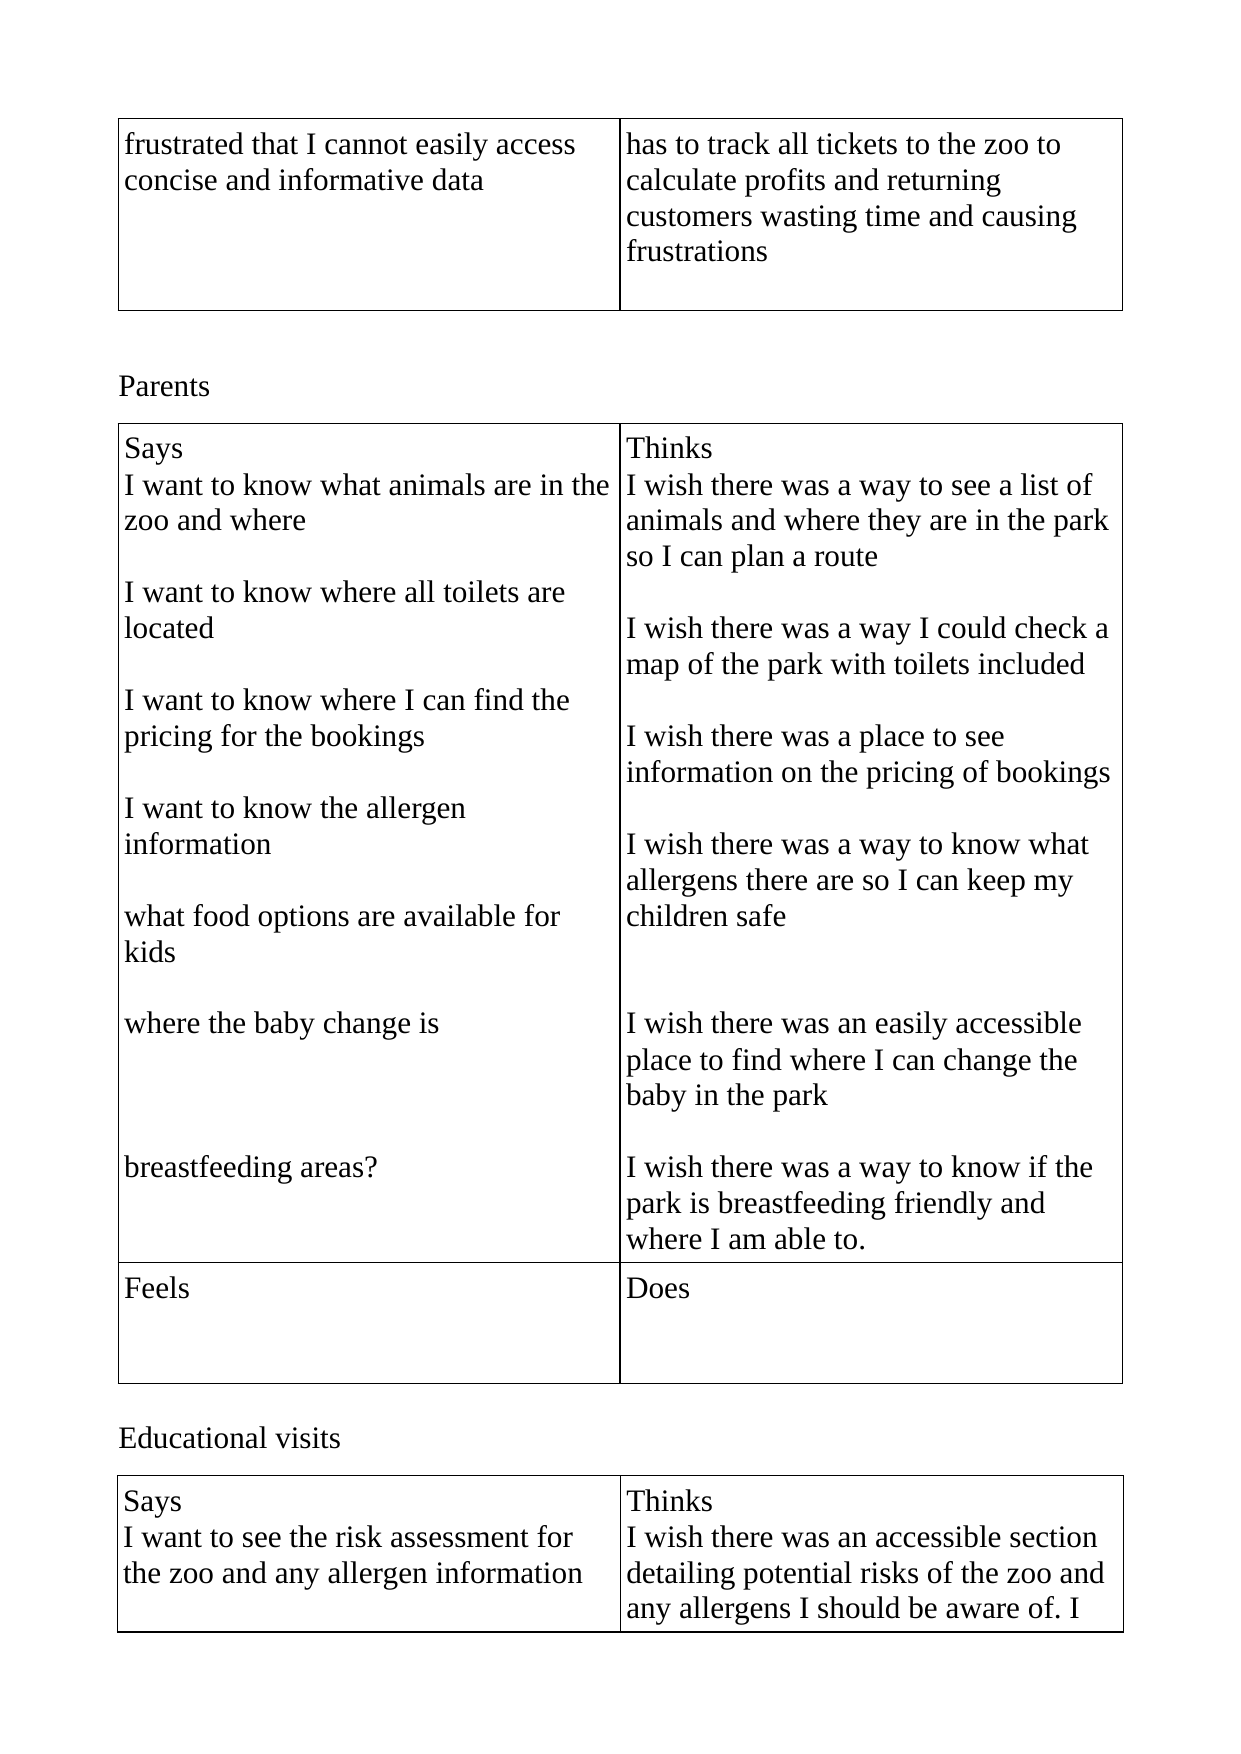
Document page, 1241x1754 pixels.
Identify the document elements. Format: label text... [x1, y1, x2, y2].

table_cell has to track all tickets to the zoo to calculate profits and returning customers wasting time and causing frustrations [621, 119, 1122, 310]
table_header Says I want to know what animals are in the zoo and where I want to know where all toilets are located I want to know where I can find the pricing for the bookings I want to know the allergen information what food options are available for kids where the baby change is breastfeeding areas? [119, 424, 619, 1262]
table_cell Does [621, 1263, 1122, 1382]
table_header Thinks I wish there was a way to see a list of animals and where they are in the park so I can plan a route I wish there was a way I could check a map of the park with toilets included I wish there was a place to see information on the pricing of bookings I wish there was a way to know what allergens there are so I can keep my children safe I wish there was an easily accessible place to find where I can change the baby in the park I wish there was a way to know if the park is breastfeeding friendly and where I am able to. [621, 424, 1122, 1262]
text Educational visits [118, 1419, 1122, 1455]
table_header Thinks I wish there was an accessible section detailing potential risks of the zoo and any allergens I should be aware of. I [621, 1476, 1123, 1631]
table_cell Feels [119, 1263, 619, 1382]
table_header Says I want to see the risk assessment for the zoo and any allergen information [118, 1476, 620, 1631]
table_cell frustrated that I cannot easily access concise and informative data [119, 119, 619, 310]
text Parents [118, 367, 1122, 403]
